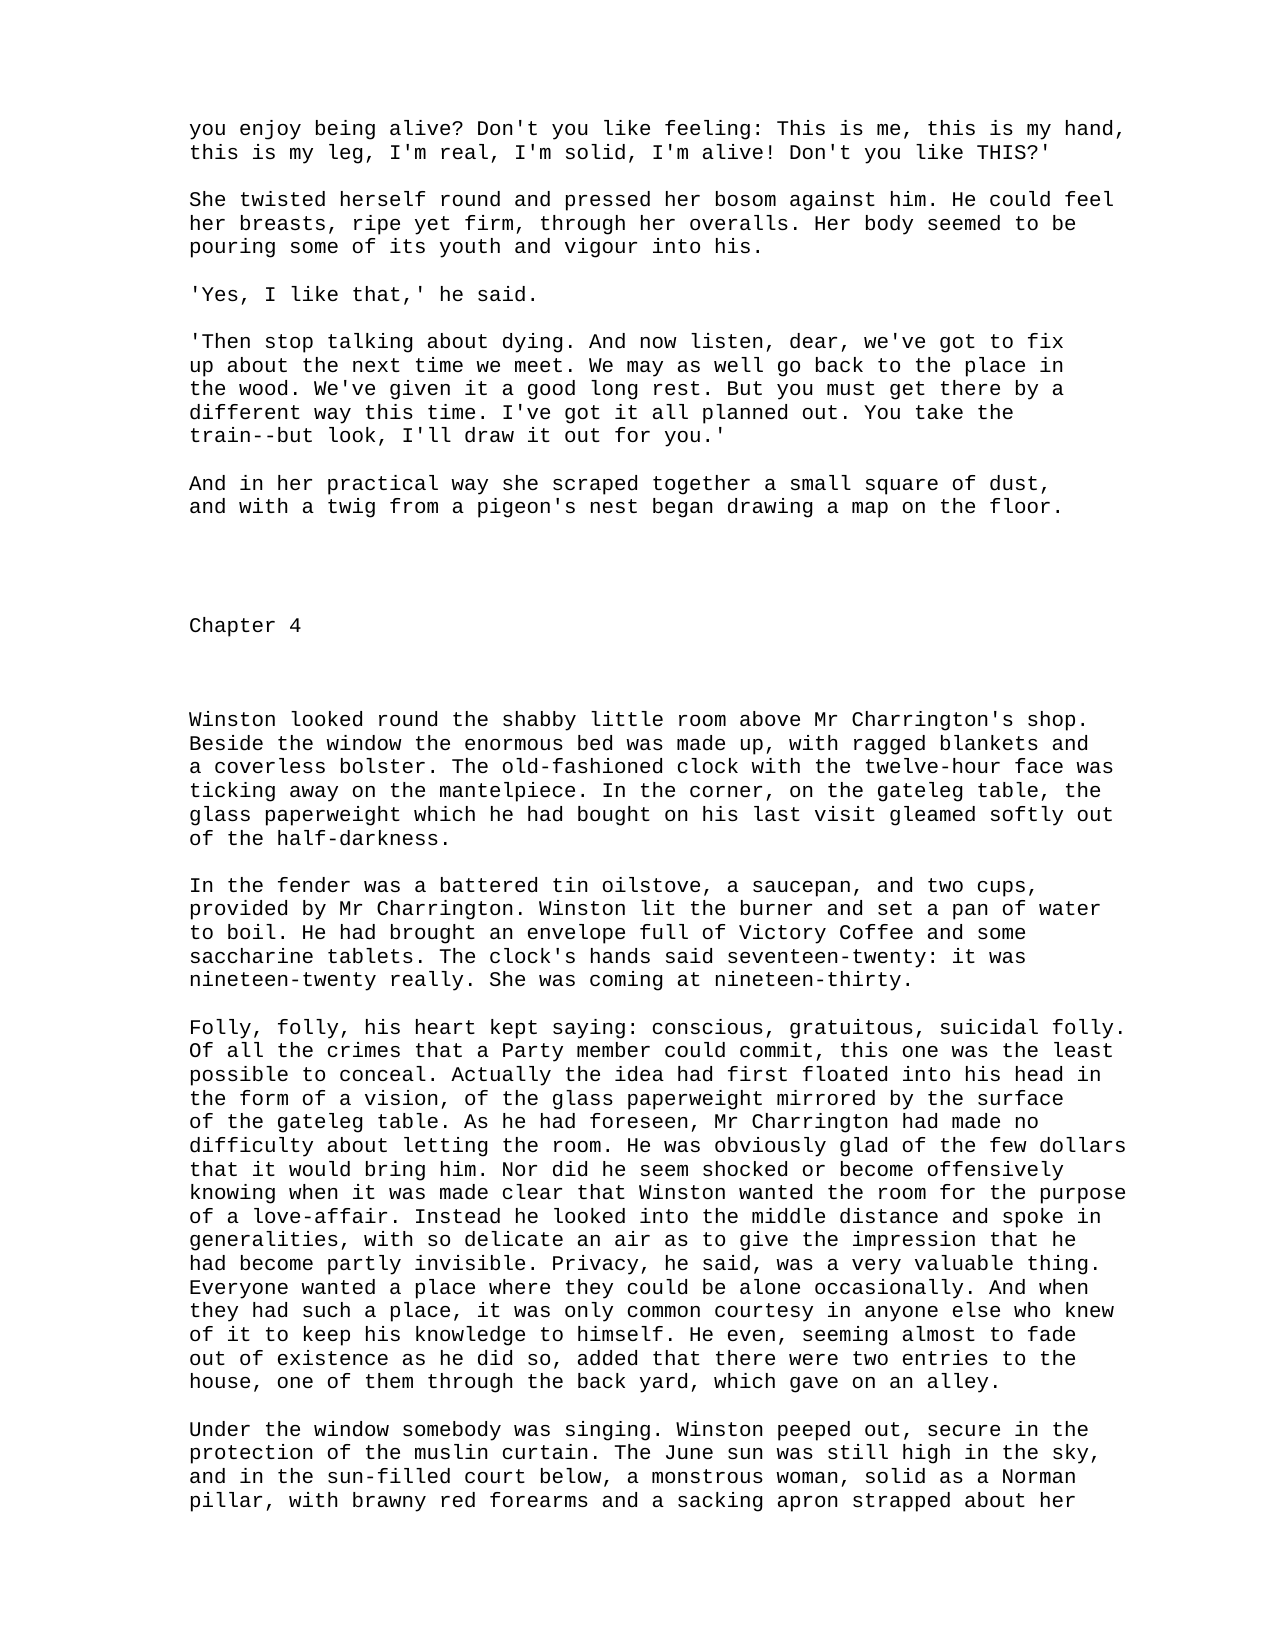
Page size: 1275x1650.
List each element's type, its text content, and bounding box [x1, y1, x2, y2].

text of a love-affair. Instead he looked into the middle distance and spoke in [189, 1206, 1185, 1229]
text her breasts, ripe yet firm, through her overalls. Her body seemed to be [189, 213, 1185, 236]
text Of all the crimes that a Party member could commit, this one was the least [189, 1040, 1185, 1064]
text nineteen-twenty really. She was coming at nineteen-thirty. Folly, folly, his heart kept saying: conscious, gratuitous, suicidal folly. [189, 969, 1185, 1040]
text pillar, with brawny red forearms and a sacking apron strapped about her [189, 1489, 1185, 1513]
text provided by Mr Charrington. Winston lit the burner and set a pan of water [189, 898, 1185, 922]
text a coverless bolster. The old-fashioned clock with the twelve-hour face was [189, 757, 1185, 780]
text of the gateleg table. As he had foreseen, Mr Charrington had made no [189, 1111, 1185, 1135]
text of the half-darkness. In the fender was a battered tin oilstove, a saucepan, and two cups, [189, 827, 1185, 898]
text and with a twig from a pigeon's nest began drawing a map on the floor. Chapter 4 Winston looked round the shabby little room above Mr Charrington's shop. [189, 496, 1185, 733]
text that it would bring him. Nor did he seem shocked or become offensively [189, 1158, 1185, 1182]
text of it to keep his knowledge to himself. He even, seeming almost to fade [189, 1324, 1185, 1348]
text Beside the window the enormous bed was made up, with ragged blankets and [189, 733, 1185, 757]
text out of existence as he did so, added that there were two entries to the [189, 1348, 1185, 1371]
text to boil. He had brought an envelope full of Victory Coffee and some [189, 922, 1185, 946]
text train--but look, I'll draw it out for you.' And in her practical way she scraped together a small square of dust, [189, 426, 1185, 496]
text difficulty about letting the room. He was obviously glad of the few dollars [189, 1135, 1185, 1158]
text possible to conceal. Actually the idea had first floated into his head in [189, 1064, 1185, 1088]
text you enjoy being alive? Don't you like feeling: This is me, this is my hand, [189, 118, 1185, 142]
text Everyone wanted a place where they could be alone occasionally. And when [189, 1277, 1185, 1300]
text saccharine tablets. The clock's hands said seventeen-twenty: it was [189, 946, 1185, 969]
text the form of a vision, of the glass paperweight mirrored by the surface [189, 1088, 1185, 1111]
text protection of the muslin curtain. The June sun was still high in the sky, [189, 1442, 1185, 1466]
text this is my leg, I'm real, I'm solid, I'm alive! Don't you like THIS?' She twisted herself round and pressed her bosom against him. He could feel [189, 142, 1185, 213]
text pouring some of its youth and vigour into his. 'Yes, I like that,' he said. 'Then stop talking about dying. And now listen, dear, we've got to fix [189, 236, 1185, 354]
text generalities, with so delicate an air as to give the impression that he [189, 1229, 1185, 1253]
text up about the next time we meet. We may as well go back to the place in [189, 354, 1185, 378]
text different way this time. I've got it all planned out. You take the [189, 402, 1185, 426]
text knowing when it was made clear that Winston wanted the room for the purpose [189, 1182, 1185, 1206]
text the wood. We've given it a good long rest. But you must get there by a [189, 378, 1185, 402]
text and in the sun-filled court below, a monstrous woman, solid as a Norman [189, 1466, 1185, 1489]
text house, one of them through the back yard, which gave on an alley. Under the window somebody was singing. Winston peeped out, secure in the [189, 1371, 1185, 1442]
text they had such a place, it was only common courtesy in anyone else who knew [189, 1300, 1185, 1324]
text ticking away on the mantelpiece. In the corner, on the gateleg table, the [189, 780, 1185, 804]
text glass paperweight which he had bought on his last visit gleamed softly out [189, 804, 1185, 827]
text had become partly invisible. Privacy, he said, was a very valuable thing. [189, 1253, 1185, 1277]
